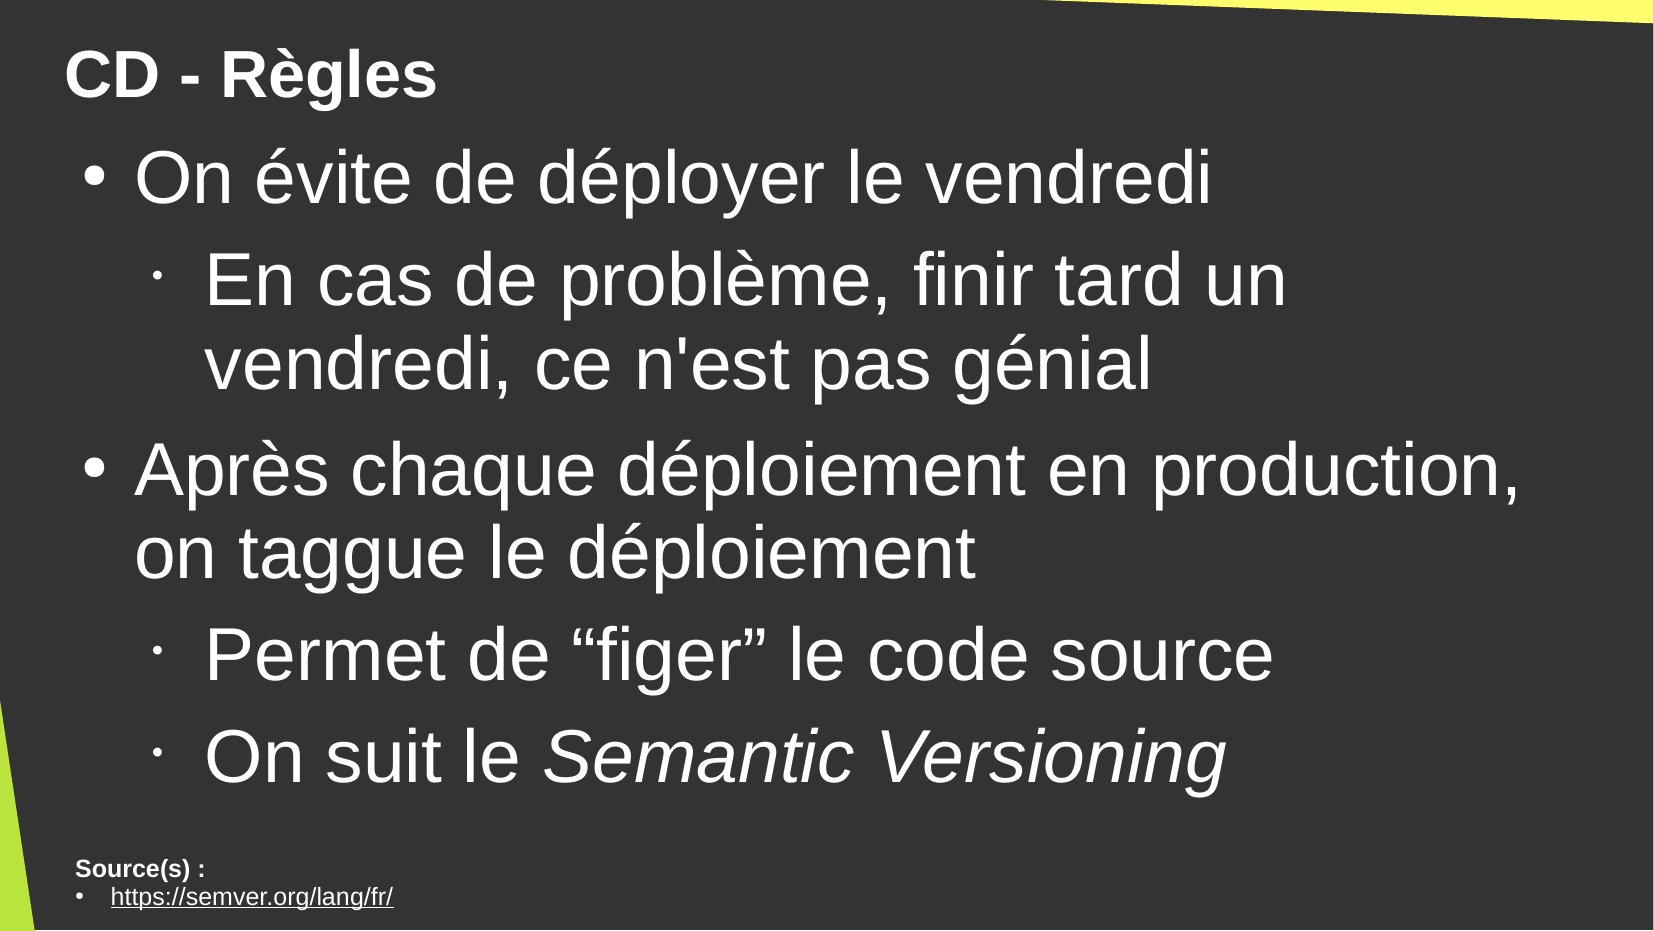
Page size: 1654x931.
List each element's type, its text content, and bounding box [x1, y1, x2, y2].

text_box Source(s) : https://semver.org/lang/fr/ [60, 838, 1546, 919]
list On évite de déployer le vendredi En cas de problème, finir tard un vendredi, ce n'est pas génial Après chaque déploiement en production, on taggue le déploiement Permet de “figer” le code source On suit le Semantic Versioning [63, 135, 1542, 804]
text_box [0, 700, 35, 931]
title CD - Règles [64, 37, 1471, 119]
text_box [1042, 0, 1654, 24]
